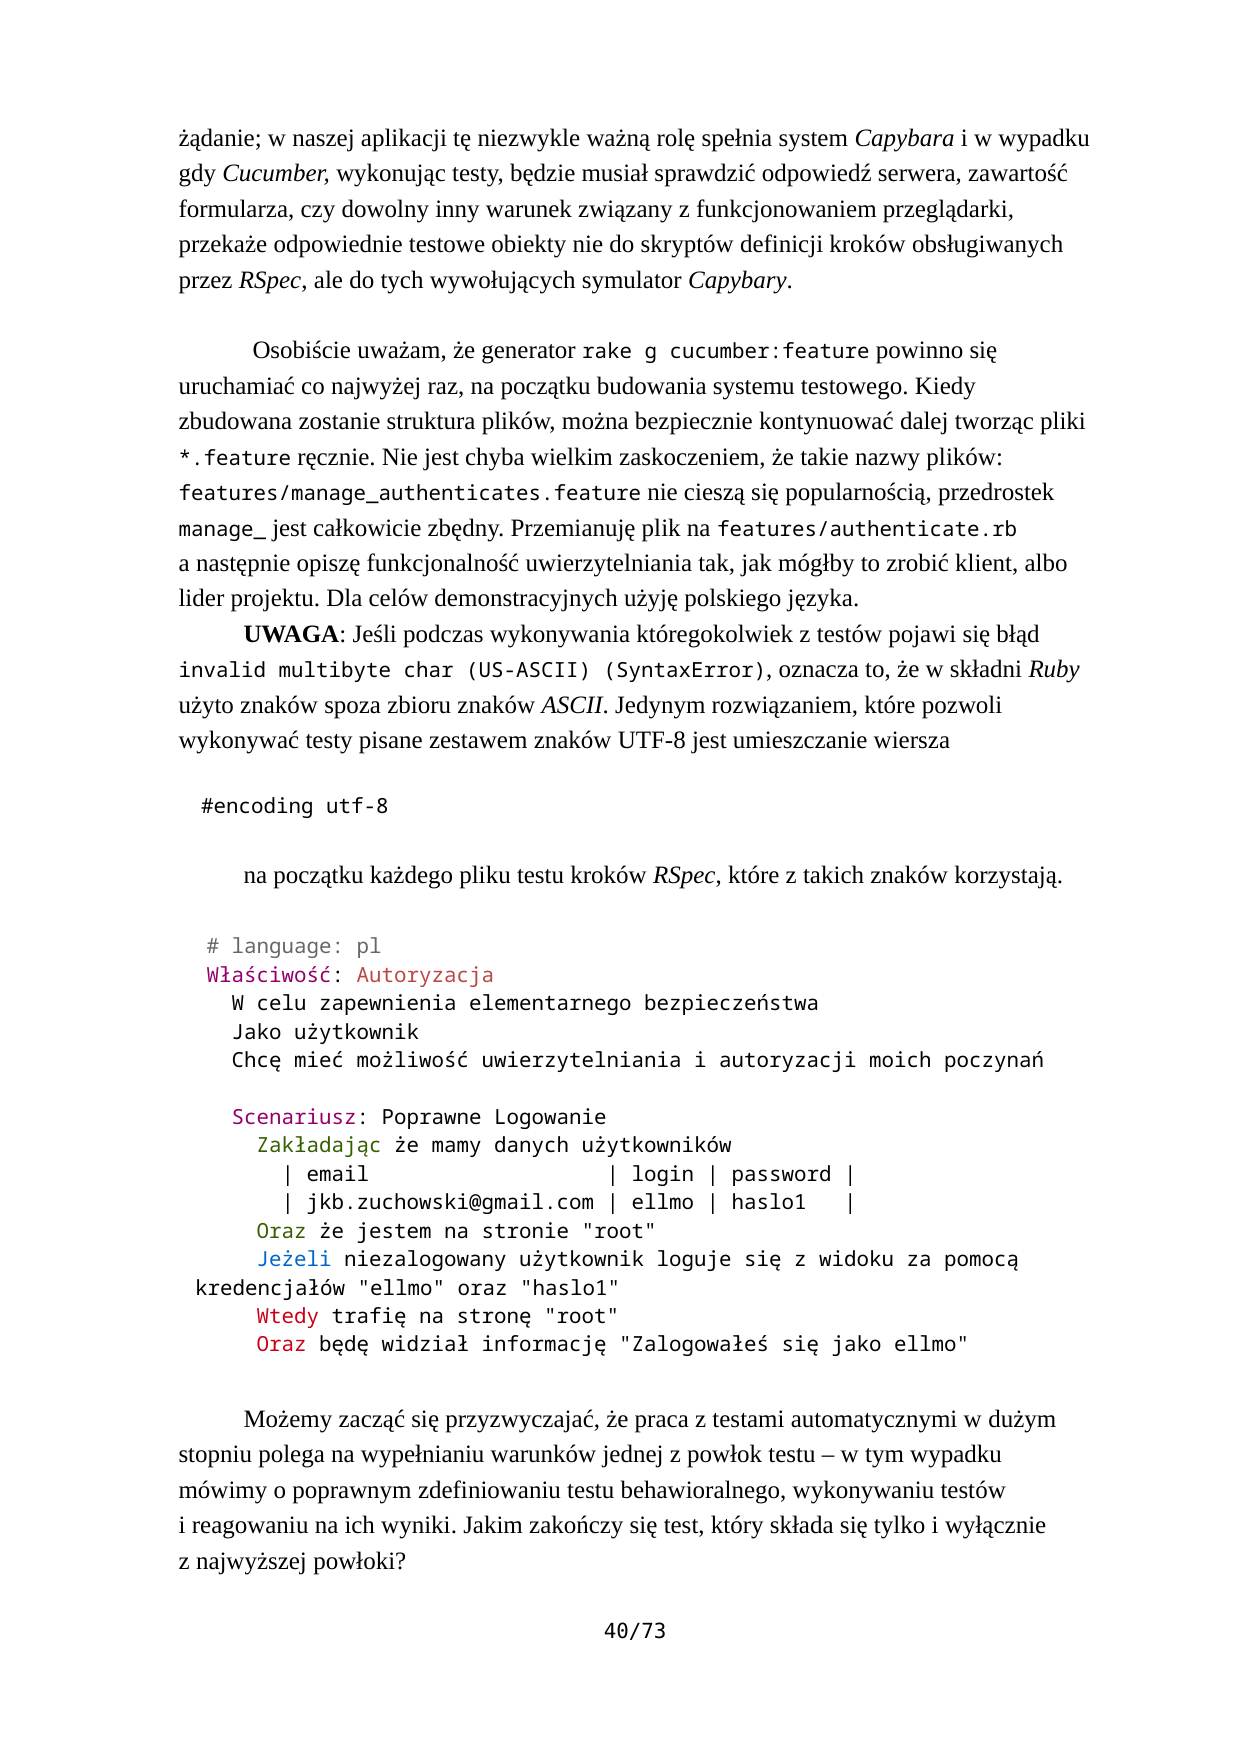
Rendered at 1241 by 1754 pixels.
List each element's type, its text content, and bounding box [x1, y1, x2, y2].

text #encoding utf-8 [189, 791, 1093, 819]
text na początku każdego pliku testu kroków RSpec, które z takich znaków korzystają. [178, 855, 1093, 890]
text Osobiście uważam, że generator rake g cucumber:feature powinno się uruchamiać co najwyżej raz, na początku budowania systemu testowego. Kiedy zbudowana zostanie struktura plików, można bezpiecznie kontynuować dalej tworząc pliki *.feature ręcznie. Nie jest chyba wielkim zaskoczeniem, że takie nazwy plików: features/manage_authenticates.feature nie cieszą się popularnością, przedrostek manage_ jest całkowicie zbędny. Przemianuję plik na features/authenticate.rb a następnie opiszę funkcjonalność uwierzytelniania tak, jak mógłby to zrobić klient, albo lider projektu. Dla celów demonstracyjnych użyję polskiego języka. [178, 331, 1093, 614]
text żądanie; w naszej aplikacji tę niezwykle ważną rolę spełnia system Capybara i w wypadku gdy Cucumber, wykonując testy, będzie musiał sprawdzić odpowiedź serwera, zawartość formularza, czy dowolny inny warunek związany z funkcjonowaniem przeglądarki, przekaże odpowiednie testowe obiekty nie do skryptów definicji kroków obsługiwanych przez RSpec, ale do tych wywołujących symulator Capybary. [178, 118, 1093, 295]
text Możemy zacząć się przyzwyczajać, że praca z testami automatycznymi w dużym stopniu polega na wypełnianiu warunków jednej z powłok testu – w tym wypadku mówimy o poprawnym zdefiniowaniu testu behawioralnego, wykonywaniu testów i reagowaniu na ich wyniki. Jakim zakończy się test, który składa się tylko i wyłącznie z najwyższej powłoki? [178, 1399, 1093, 1576]
text UWAGA: Jeśli podczas wykonywania któregokolwiek z testów pojawi się błąd invalid multibyte char (US-ASCII) (SyntaxError), oznacza to, że w składni Ruby użyto znaków spoza zbioru znaków ASCII. Jedynym rozwiązaniem, które pozwoli wykonywać testy pisane zestawem znaków UTF-8 jest umieszczanie wiersza [178, 614, 1093, 756]
table_header # language: pl Właściwość: Autoryzacja W celu zapewnienia elementarnego bezpieczeństwa Jako użytkownik Chcę mieć możliwość uwierzytelniania i autoryzacji moich poczynań Scenariusz: Poprawne Logowanie Zakładając że mamy danych użytkowników | email | login | password | | jkb.zuchowski@gmail.com | ellmo | haslo1 | Oraz że jestem na stronie "root" Jeżeli niezalogowany użytkownik loguje się z widoku za pomocą kredencjałów "ellmo" oraz "haslo1" Wtedy trafię na stronę "root" Oraz będę widział informację "Zalogowałeś się jako ellmo" [177, 926, 1093, 1364]
